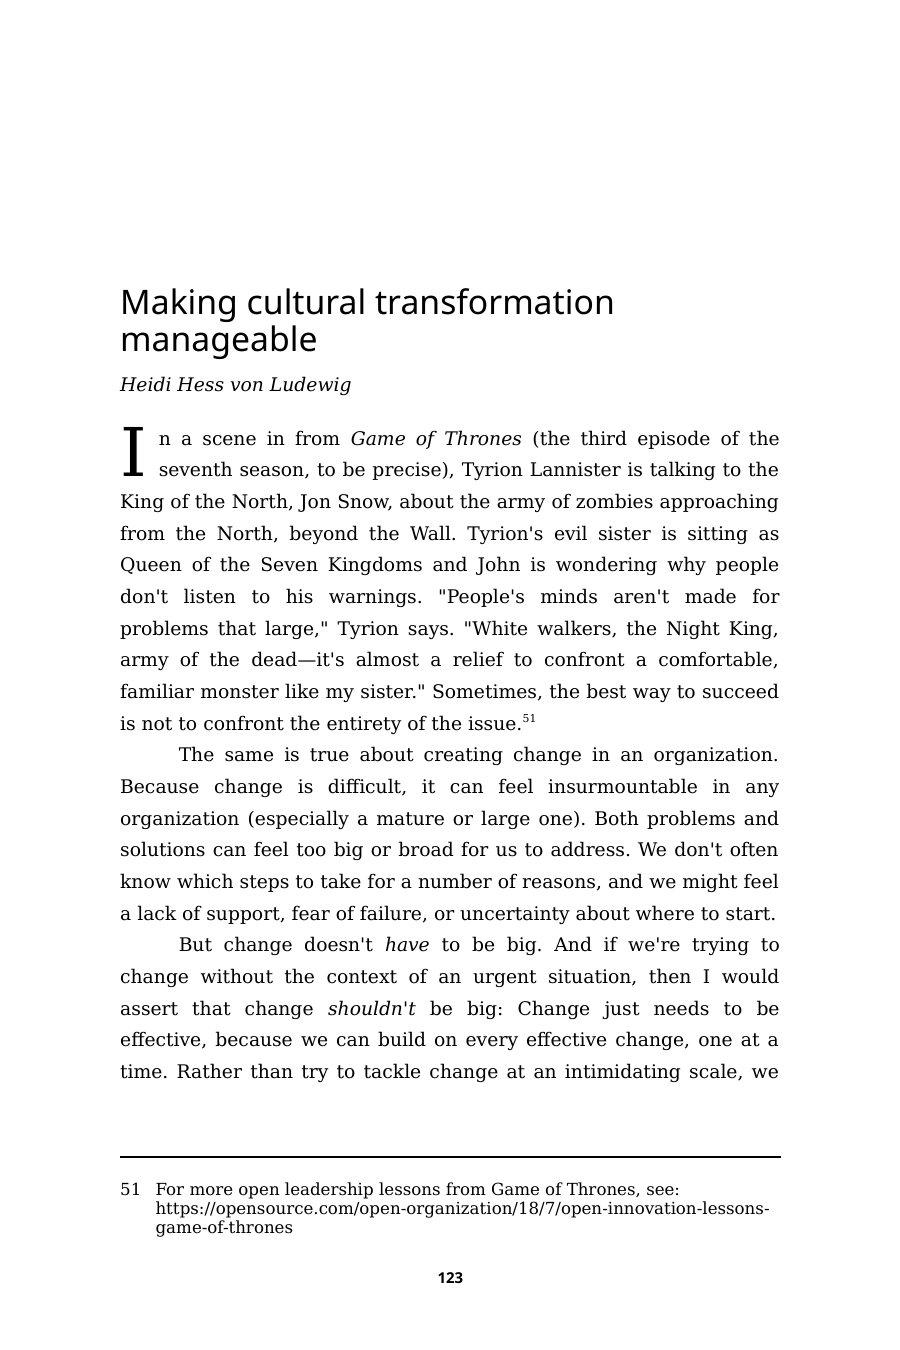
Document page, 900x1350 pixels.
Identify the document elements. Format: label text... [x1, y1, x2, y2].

subtitle Making cultural transformation manageable [120, 283, 780, 362]
text In a scene in from Game of Thrones (the third episode of the seventh season, to be precise), Tyrion Lannister is talking to the King of the North, Jon Snow, about the army of zombies approaching from the North, beyond the Wall. Tyrion's evil sister is sitting as Queen of the Seven Kingdoms and John is wondering why people don't listen to his warnings. "People's minds aren't made for problems that large," Tyrion says. "White walkers, the Night King, army of the dead—it's almost a relief to confront a comfortable, familiar monster like my sister." Sometimes, the best way to succeed is not to confront the entirety of the issue. [120, 428, 780, 734]
text Heidi Hess von Ludewig [120, 373, 780, 395]
text But change doesn't have to be big. And if we're trying to change without the context of an urgent situation, then I would assert that change shouldn't be big: Change just needs to be effective, because we can build on every effective change, one at a time. Rather than try to tackle change at an intimidating scale, we [120, 934, 780, 1083]
text For more open leadership lessons from Game of Thrones, see: https://opensource.com/open-organization/18/7/open-innovation-lessons-game-of-thrones [120, 1179, 780, 1237]
text The same is true about creating change in an organization. Because change is difficult, it can feel insurmountable in any organization (especially a mature or large one). Both problems and solutions can feel too big or broad for us to address. We don't often know which steps to take for a number of reasons, and we might feel a lack of support, fear of failure, or uncertainty about where to start. [120, 744, 780, 924]
